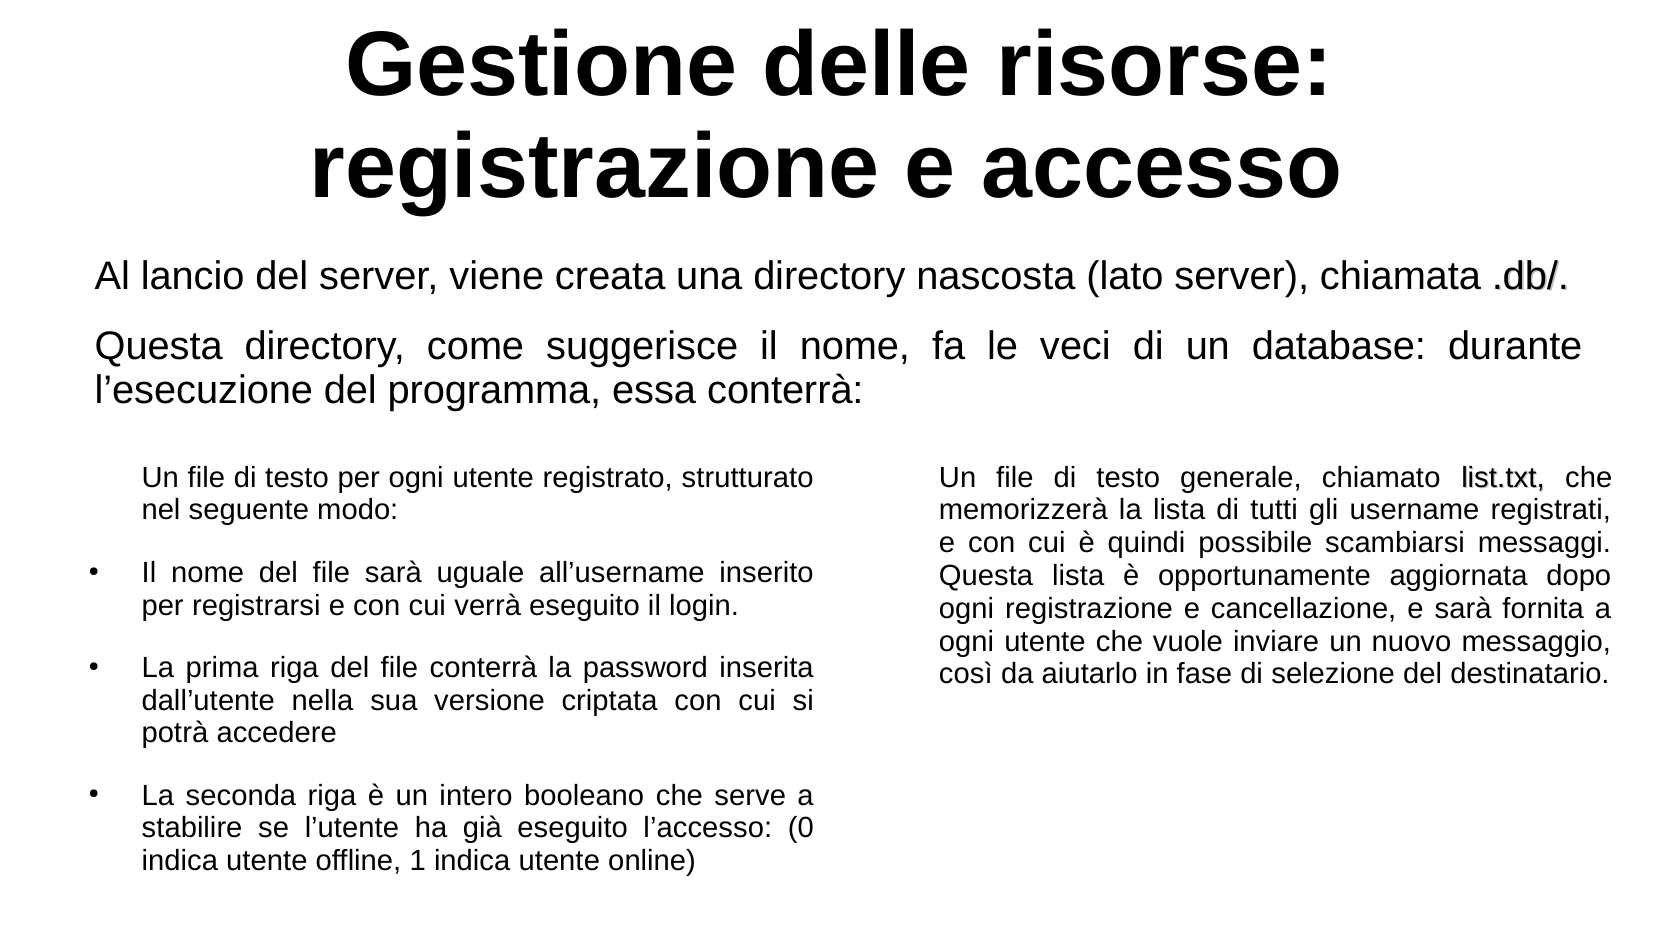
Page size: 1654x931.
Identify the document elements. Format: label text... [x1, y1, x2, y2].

title Gestione delle risorse: registrazione e accesso [82, 12, 1571, 218]
list Un file di testo generale, chiamato list.txt, che memorizzerà la lista di tutti gli username registrati, e con cui è quindi possibile scambiarsi messaggi. Questa lista è opportunamente aggiornata dopo ogni registrazione e cancellazione, e sarà fornita a ogni utente che vuole inviare un nuovo messaggio, così da aiutarlo in fase di selezione del destinatario. [868, 460, 1613, 898]
list Un file di testo per ogni utente registrato, strutturato nel seguente modo: Il nome del file sarà uguale all’username inserito per registrarsi e con cui verrà eseguito il login. La prima riga del file conterrà la password inserita dall’utente nella sua versione criptata con cui si potrà accedere La seconda riga è un intero booleano che serve a stabilire se l’utente ha già eseguito l’accesso: (0 indica utente offline, 1 indica utente online) [70, 460, 815, 931]
list Al lancio del server, viene creata una directory nascosta (lato server), chiamata .db/. Questa directory, come suggerisce il nome, fa le veci di un database: durante l’esecuzione del programma, essa conterrà: [94, 253, 1583, 414]
